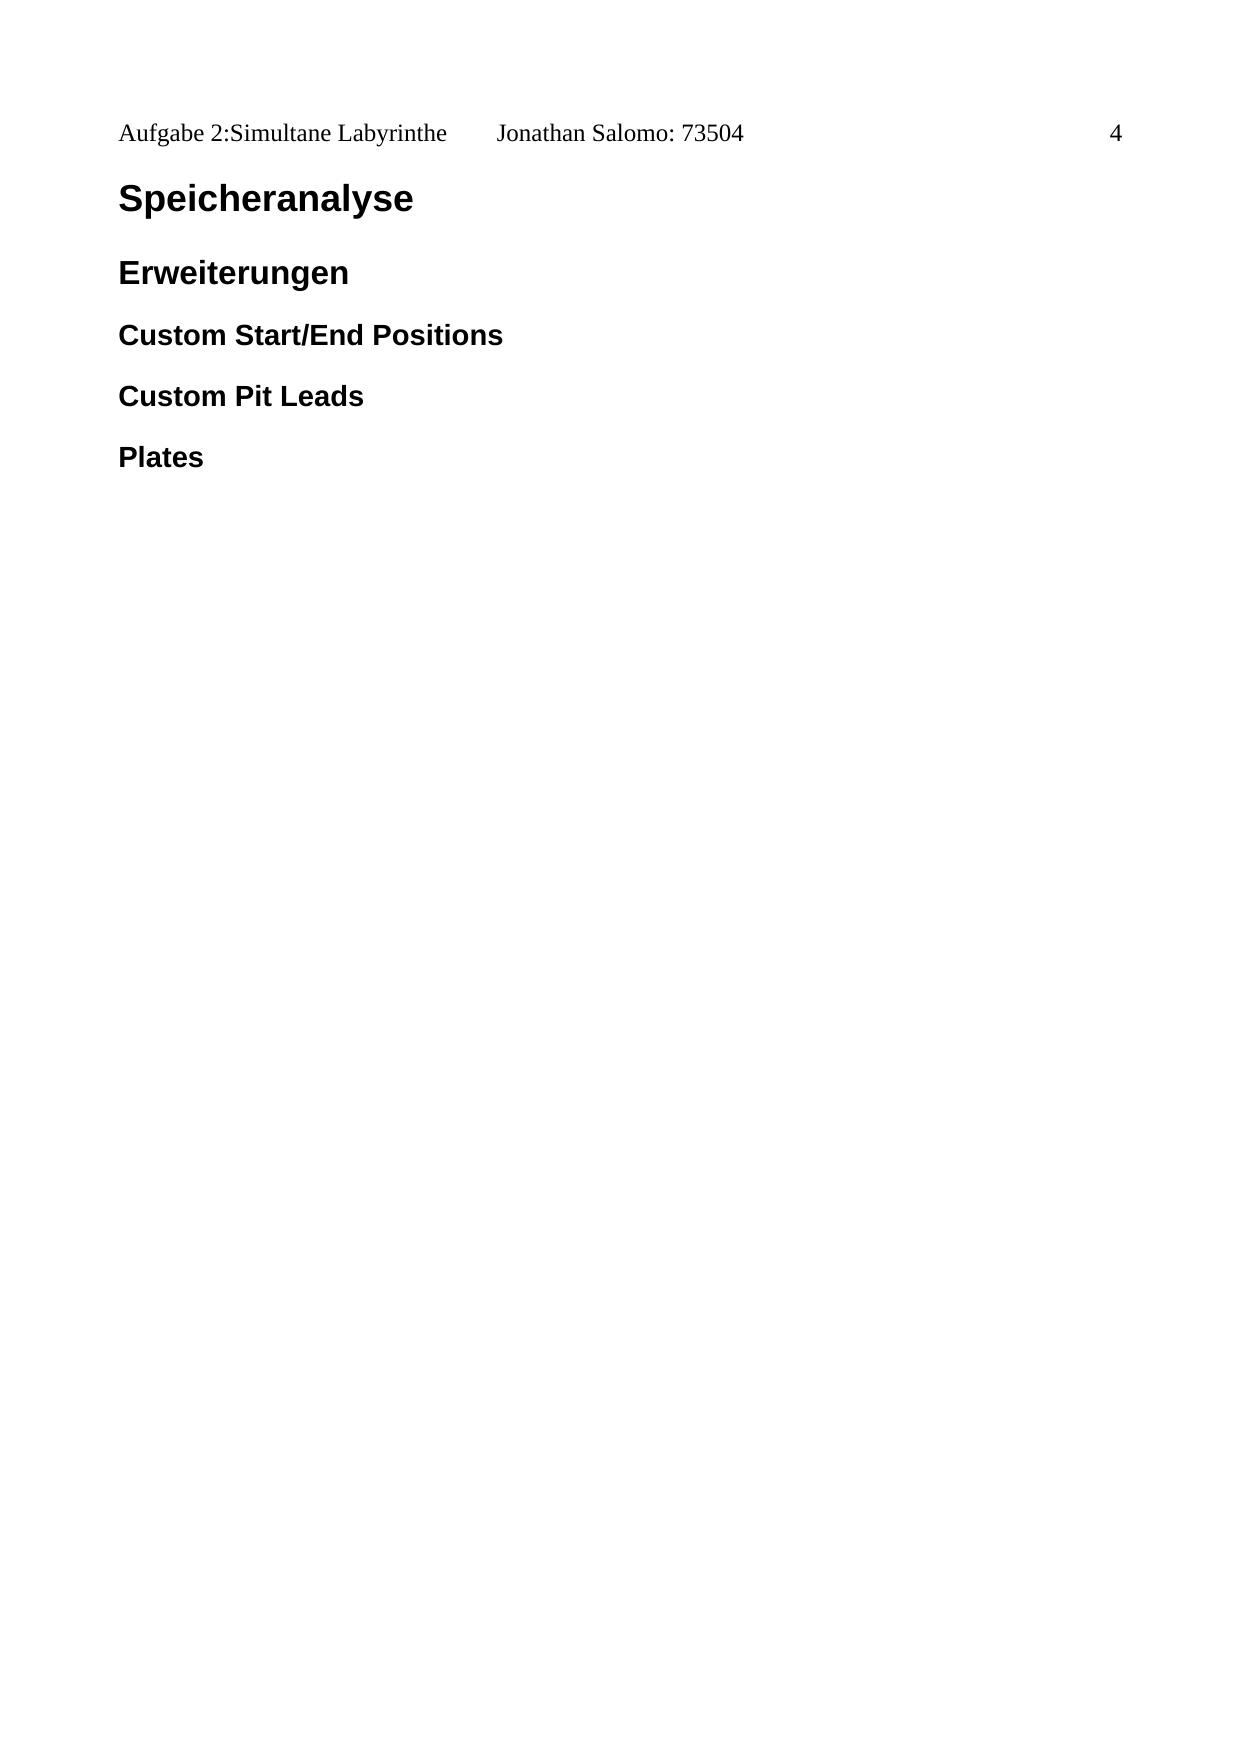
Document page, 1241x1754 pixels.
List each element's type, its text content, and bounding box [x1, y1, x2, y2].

subtitle Speicheranalyse [118, 176, 1122, 219]
subtitle Custom Start/End Positions [118, 318, 1122, 352]
subtitle Custom Pit Leads [118, 379, 1122, 412]
subtitle Plates [118, 439, 1122, 473]
subtitle Erweiterungen [118, 253, 1122, 291]
